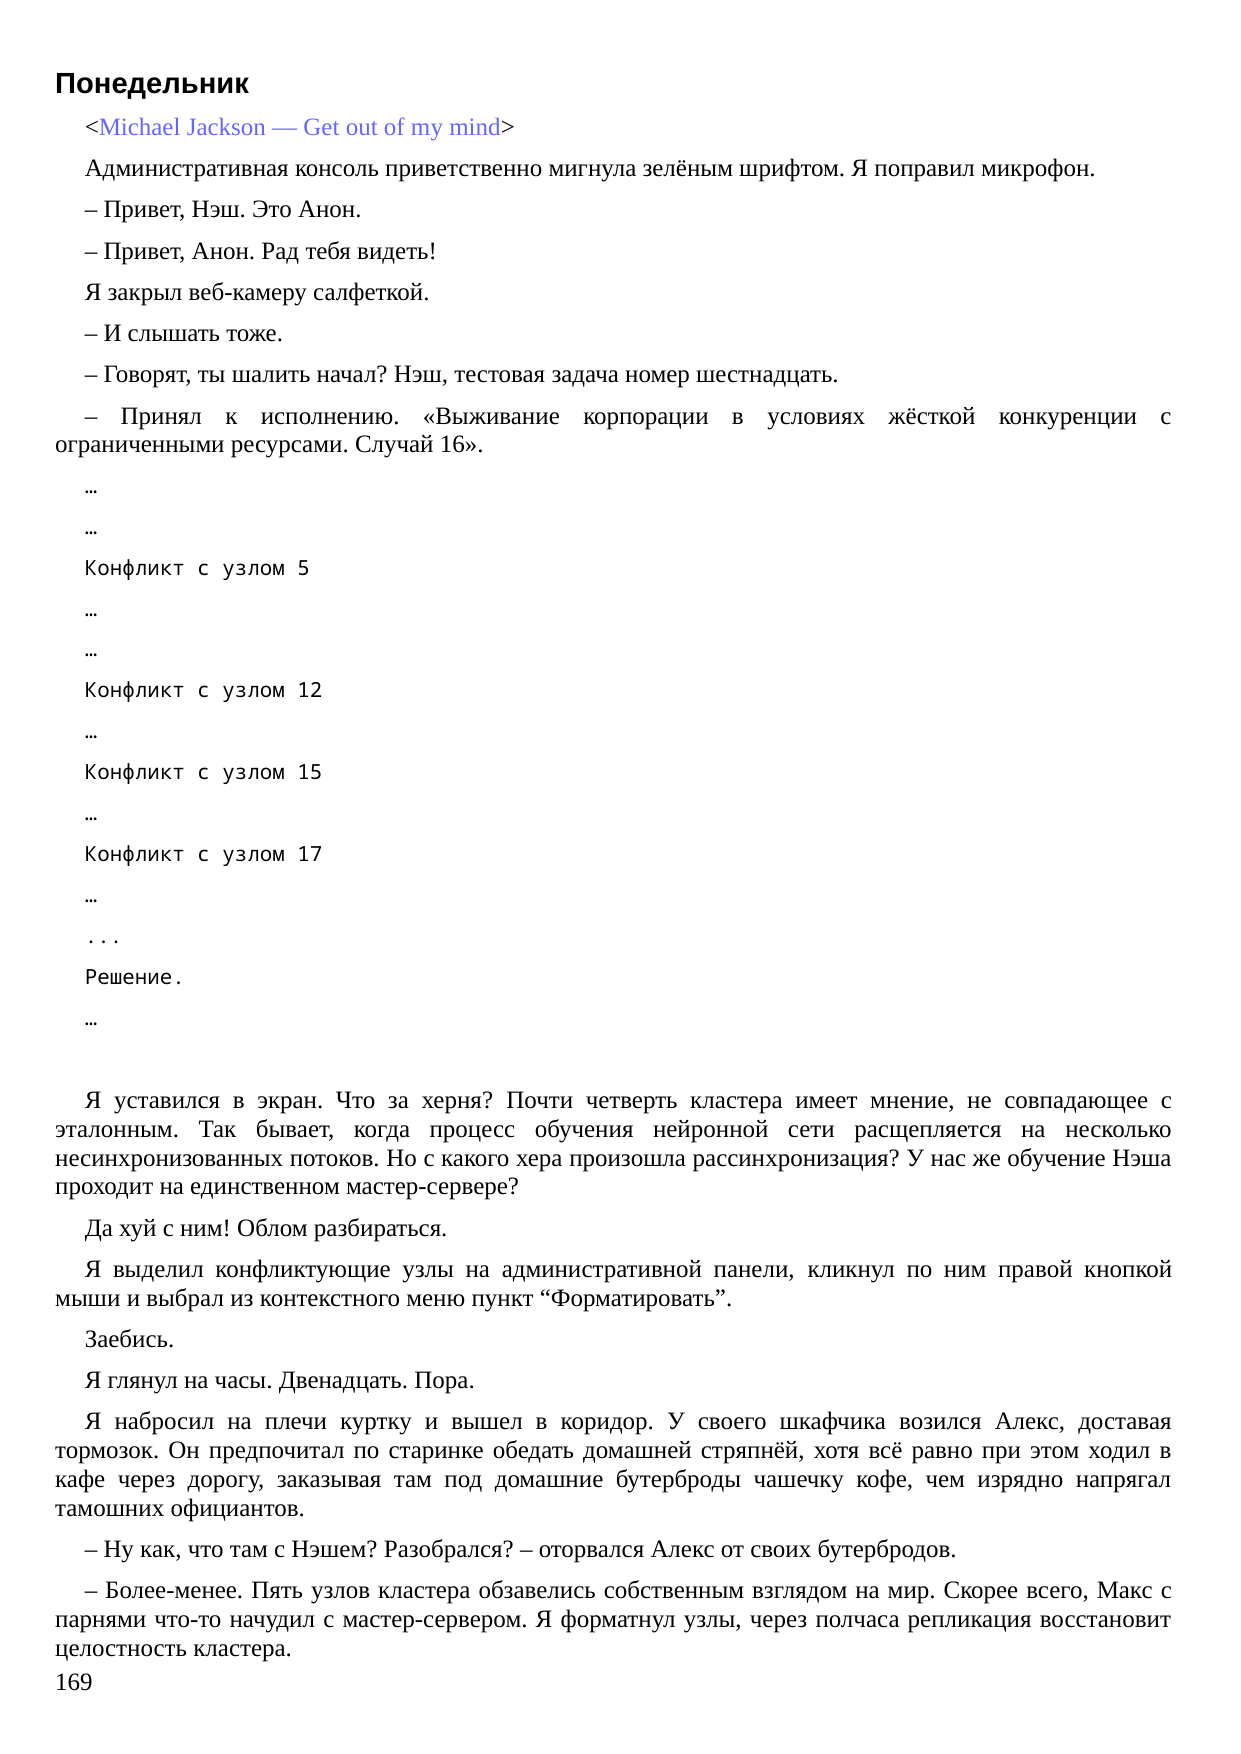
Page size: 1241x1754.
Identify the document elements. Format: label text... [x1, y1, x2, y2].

text – Говорят, ты шалить начал? Нэш, тестовая задача номер шестнадцать. [55, 359, 1173, 388]
text Я набросил на плечи куртку и вышел в коридор. У своего шкафчика возился Алекс, доставая тормозок. Он предпочитал по старинке обедать домашней стряпнёй, хотя всё равно при этом ходил в кафе через дорогу, заказывая там под домашние бутерброды чашечку кофе, чем изрядно напрягал тамошних официантов. [55, 1406, 1173, 1521]
text <Michael Jackson — Get out of my mind> [55, 112, 1173, 141]
text – Более-менее. Пять узлов кластера обзавелись собственным взглядом на мир. Скорее всего, Макс с парнями что-то начудил с мастер-сервером. Я форматнул узлы, через полчаса репликация восстановит целостность кластера. [55, 1575, 1173, 1661]
text Конфликт с узлом 12 [55, 676, 1173, 704]
text – Привет, Нэш. Это Анон. [55, 194, 1173, 223]
text Решение. [55, 962, 1173, 991]
text … [55, 716, 1173, 745]
text Да хуй с ним! Облом разбираться. [55, 1213, 1173, 1241]
text … [55, 798, 1173, 827]
subtitle Понедельник [55, 66, 1173, 99]
text Я глянул на часы. Двенадцать. Пора. [55, 1365, 1173, 1394]
text – Принял к исполнению. «Выживание корпорации в условиях жёсткой конкуренции с ограниченными ресурсами. Случай 16». [55, 401, 1173, 458]
text … [55, 1003, 1173, 1031]
text … [55, 471, 1173, 499]
text – Привет, Анон. Рад тебя видеть! [55, 236, 1173, 264]
text – И слышать тоже. [55, 318, 1173, 347]
text Я закрыл веб-камеру салфеткой. [55, 277, 1173, 306]
text – Ну как, что там с Нэшем? Разобрался? – оторвался Алекс от своих бутербродов. [55, 1534, 1173, 1563]
text Административная консоль приветственно мигнула зелёным шрифтом. Я поправил микрофон. [55, 153, 1173, 182]
text Конфликт с узлом 5 [55, 553, 1173, 581]
text ... [55, 921, 1173, 949]
text Я уставился в экран. Что за херня? Почти четверть кластера имеет мнение, не совпадающее с эталонным. Так бывает, когда процесс обучения нейронной сети расщепляется на несколько несинхронизованных потоков. Но с какого хера произошла рассинхронизация? У нас же обучение Нэша проходит на единственном мастер-сервере? [55, 1085, 1173, 1200]
text Конфликт с узлом 17 [55, 839, 1173, 868]
text Заебись. [55, 1324, 1173, 1353]
text … [55, 634, 1173, 663]
text Конфликт с узлом 15 [55, 757, 1173, 786]
text … [55, 594, 1173, 622]
text … [55, 880, 1173, 909]
text Я выделил конфликтующие узлы на административной панели, кликнул по ним правой кнопкой мыши и выбрал из контекстного меню пункт “Форматировать”. [55, 1254, 1173, 1311]
text … [55, 512, 1173, 540]
